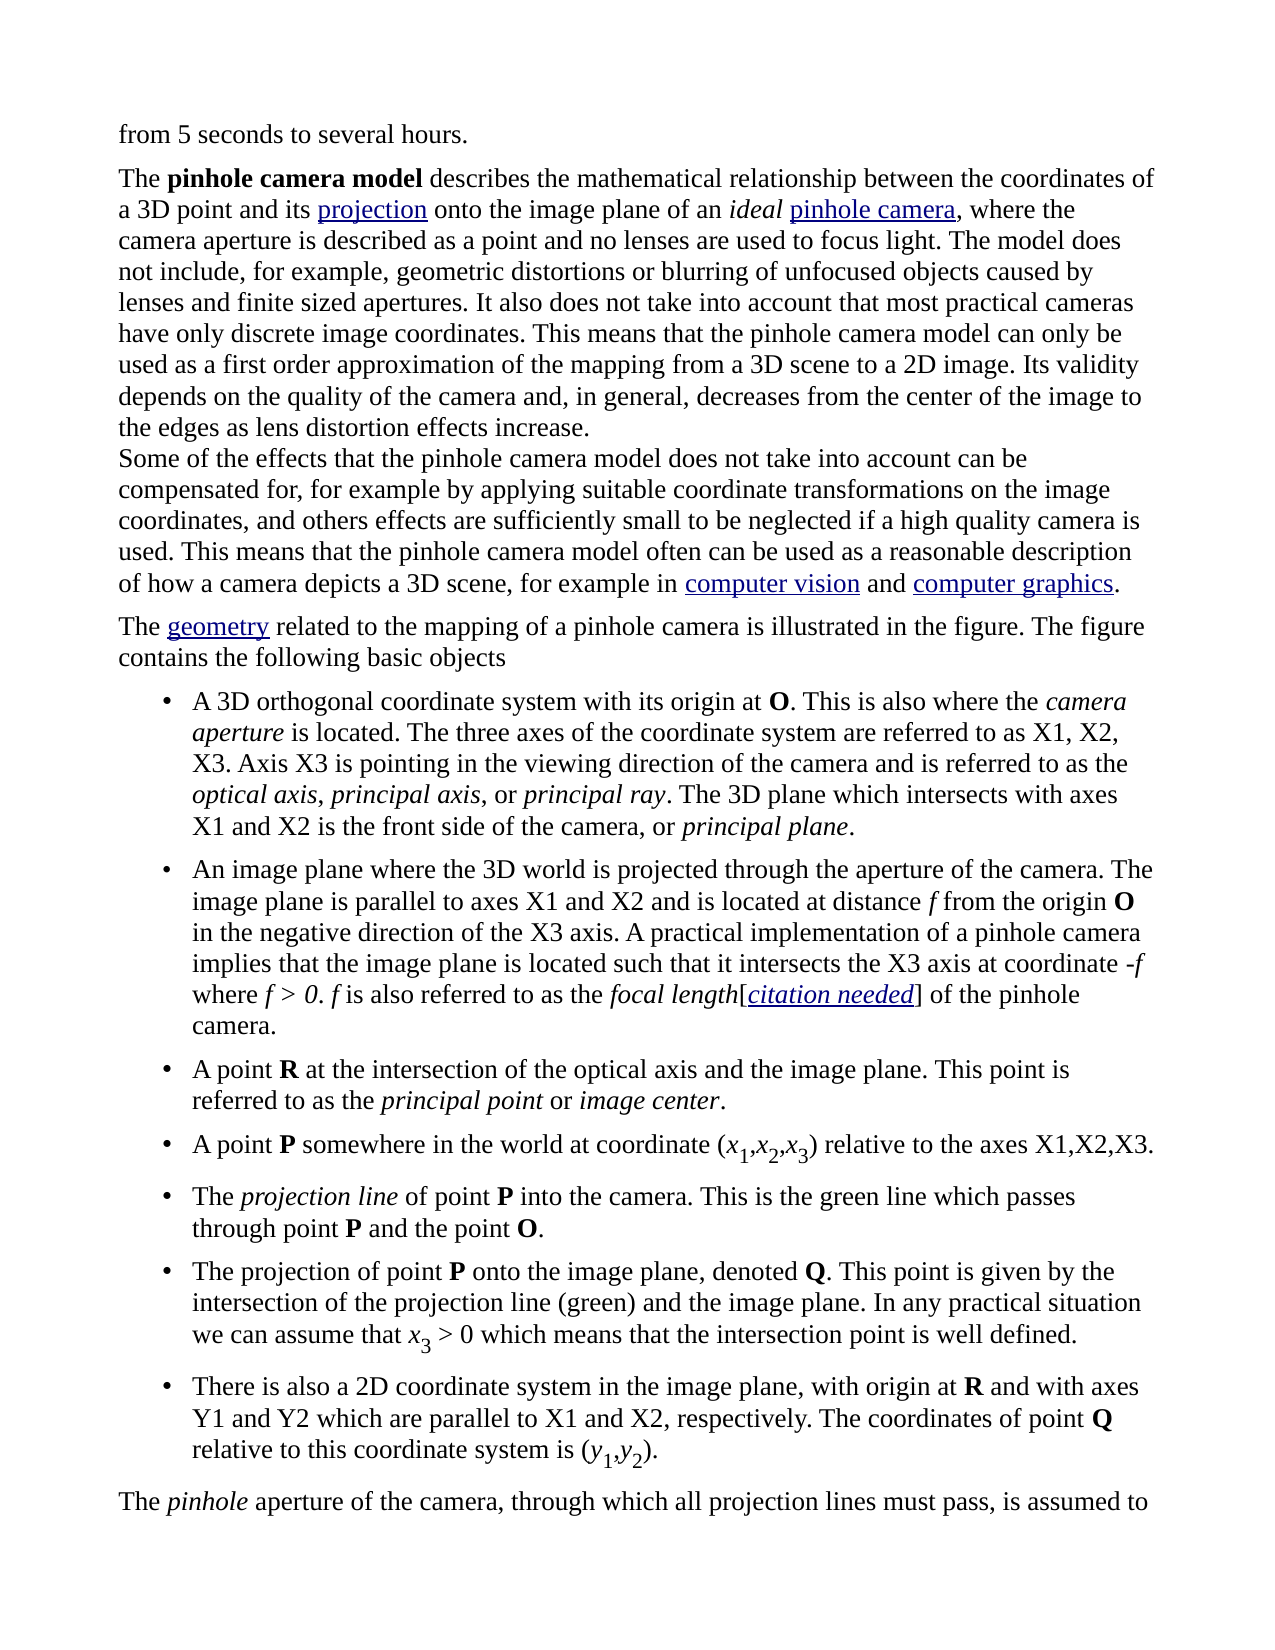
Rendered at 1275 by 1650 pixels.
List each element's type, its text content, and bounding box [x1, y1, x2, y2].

text The pinhole camera model describes the mathematical relationship between the coordinates of a 3D point and its projection onto the image plane of an ideal pinhole camera, where the camera aperture is described as a point and no lenses are used to focus light. The model does not include, for example, geometric distortions or blurring of unfocused objects caused by lenses and finite sized apertures. It also does not take into account that most practical cameras have only discrete image coordinates. This means that the pinhole camera model can only be used as a first order approximation of the mapping from a 3D scene to a 2D image. Its validity depends on the quality of the camera and, in general, decreases from the center of the image to the edges as lens distortion effects increase. [118, 162, 1157, 442]
list An image plane where the 3D world is projected through the aperture of the camera. The image plane is parallel to axes X1 and X2 and is located at distance f from the origin O in the negative direction of the X3 axis. A practical implementation of a pinhole camera implies that the image plane is located such that it intersects the X3 axis at coordinate -f where f > 0. f is also referred to as the focal length[citation needed] of the pinhole camera. [162, 853, 1157, 1040]
list There is also a 2D coordinate system in the image plane, with origin at R and with axes Y1 and Y2 which are parallel to X1 and X2, respectively. The coordinates of point Q relative to this coordinate system is (y1,y2). [162, 1370, 1157, 1473]
list A point P somewhere in the world at coordinate (x1,x2,x3) relative to the axes X1,X2,X3. [162, 1128, 1157, 1168]
text from 5 seconds to several hours. [118, 118, 1157, 149]
text The geometry related to the mapping of a pinhole camera is illustrated in the figure. The figure contains the following basic objects [118, 610, 1157, 673]
list A point R at the intersection of the optical axis and the image plane. This point is referred to as the principal point or image center. [162, 1053, 1157, 1115]
list The projection of point P onto the image plane, denoted Q. This point is given by the intersection of the projection line (green) and the image plane. In any practical situation we can assume that x3 > 0 which means that the intersection point is well defined. [162, 1255, 1157, 1358]
list A 3D orthogonal coordinate system with its origin at O. This is also where the camera aperture is located. The three axes of the coordinate system are referred to as X1, X2, X3. Axis X3 is pointing in the viewing direction of the camera and is referred to as the optical axis, principal axis, or principal ray. The 3D plane which intersects with axes X1 and X2 is the front side of the camera, or principal plane. [162, 685, 1157, 841]
list The projection line of point P into the camera. This is the green line which passes through point P and the point O. [162, 1180, 1157, 1243]
text Some of the effects that the pinhole camera model does not take into account can be compensated for, for example by applying suitable coordinate transformations on the image coordinates, and others effects are sufficiently small to be neglected if a high quality camera is used. This means that the pinhole camera model often can be used as a reasonable description of how a camera depicts a 3D scene, for example in computer vision and computer graphics. [118, 442, 1157, 598]
text The pinhole aperture of the camera, through which all projection lines must pass, is assumed to [118, 1486, 1157, 1517]
